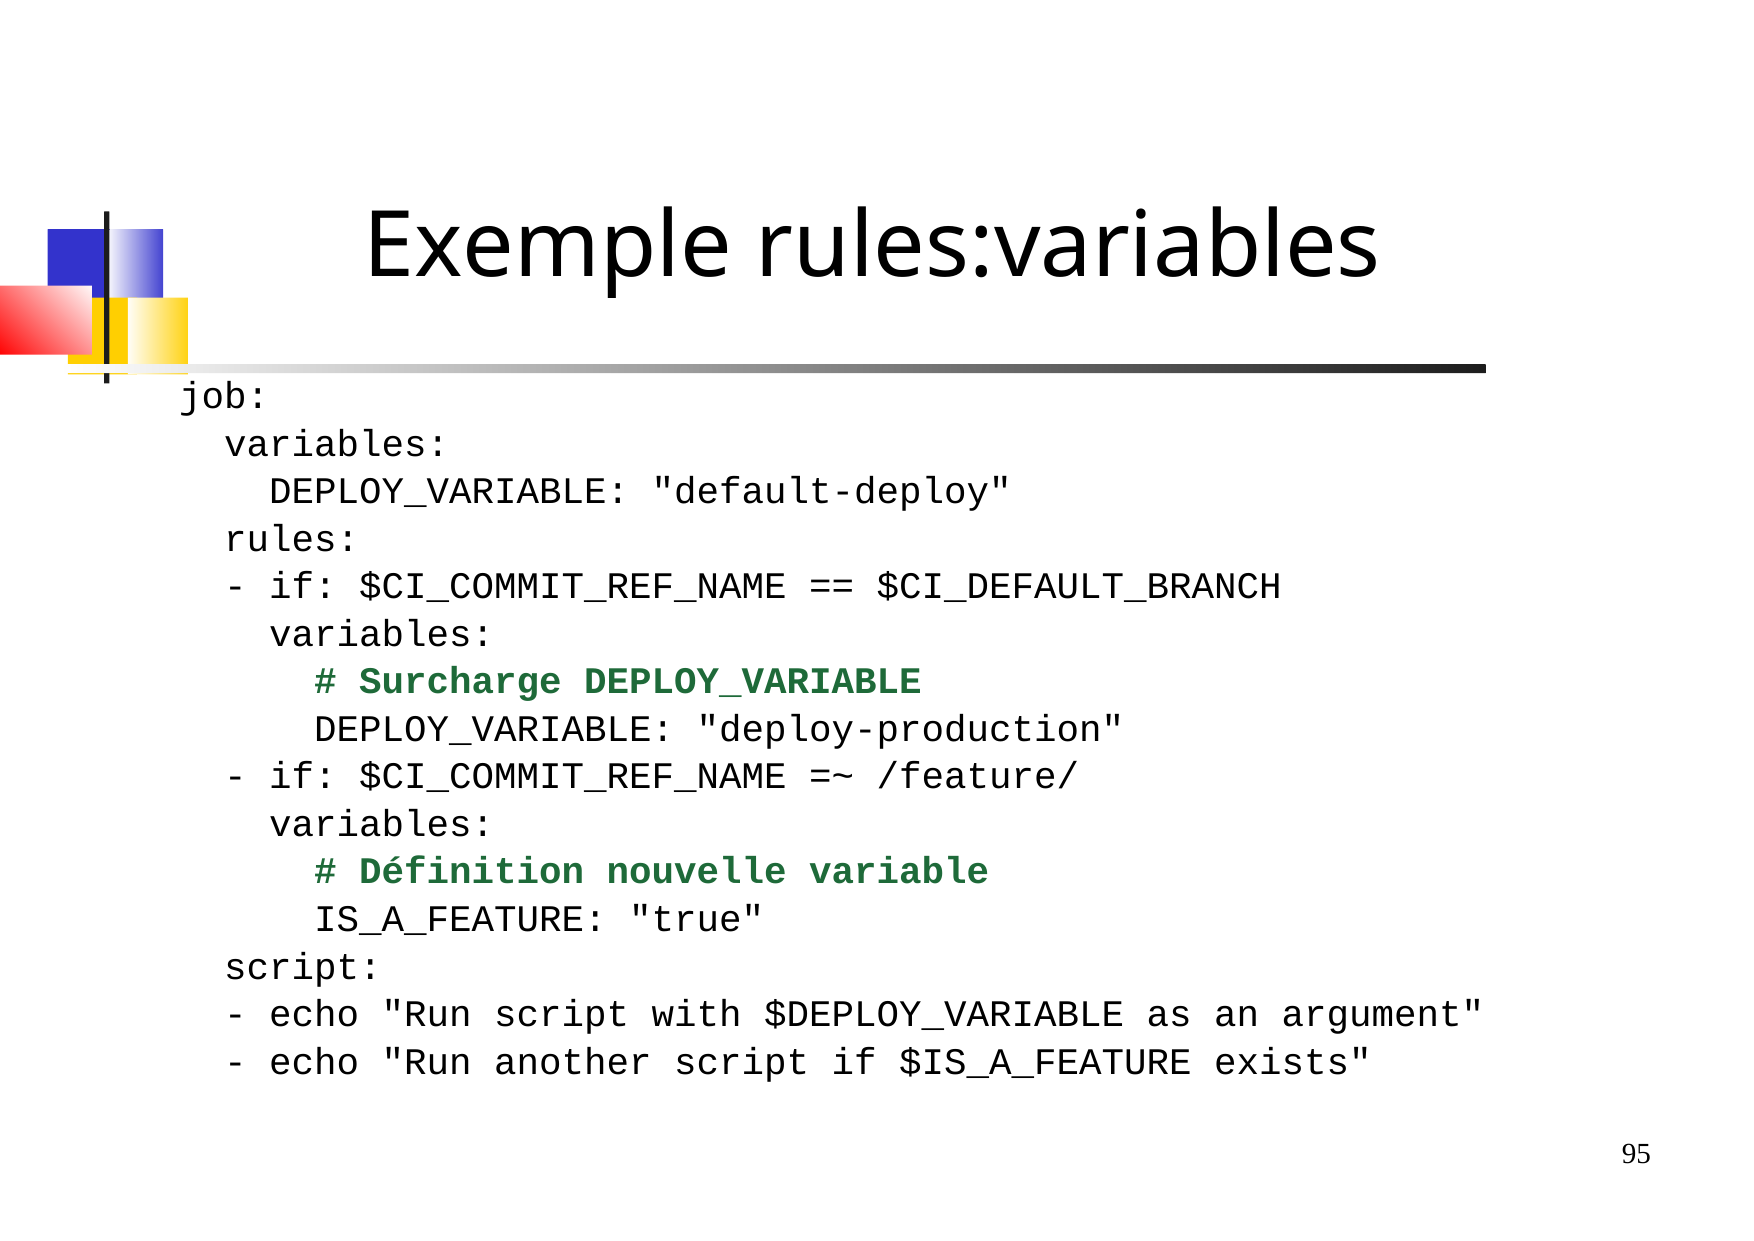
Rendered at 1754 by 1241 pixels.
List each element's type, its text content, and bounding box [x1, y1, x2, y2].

title Exemple rules:variables [179, 139, 1567, 351]
list job: variables: DEPLOY_VARIABLE: "default-deploy" rules: - if: $CI_COMMIT_REF_NAME == $CI_DEFAULT_BRANCH variables: # Surcharge DEPLOY_VARIABLE DEPLOY_VARIABLE: "deploy-production" - if: $CI_COMMIT_REF_NAME =~ /feature/ variables: # Définition nouvelle variable IS_A_FEATURE: "true" script: - echo "Run script with $DEPLOY_VARIABLE as an argument" - echo "Run another script if $IS_A_FEATURE exists" [179, 371, 1567, 1091]
